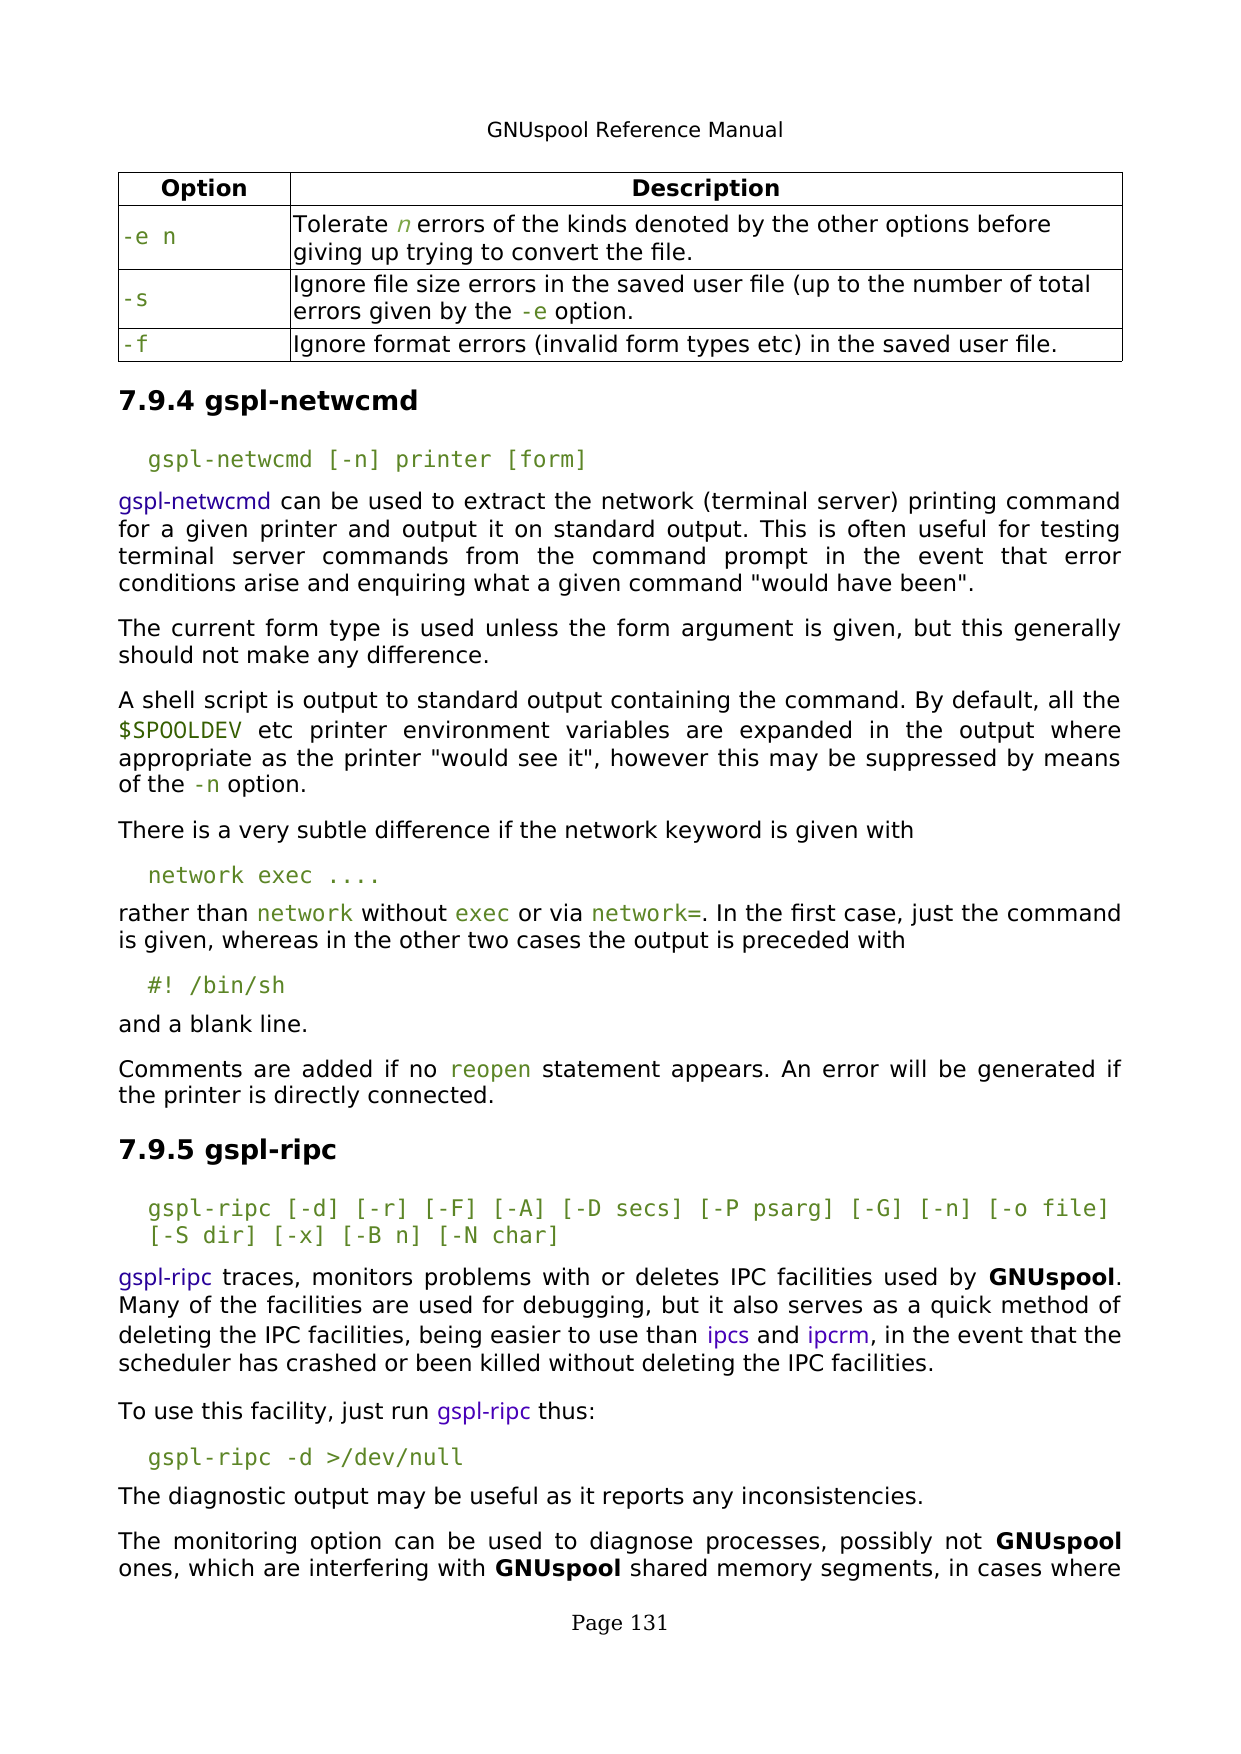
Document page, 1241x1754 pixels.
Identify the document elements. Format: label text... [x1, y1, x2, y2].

text There is a very subtle difference if the network keyword is given with [118, 817, 1122, 843]
text gspl-ripc [-d] [-r] [-F] [-A] [-D secs] [-P psarg] [-G] [-n] [-o file] [-S dir] [-x] [-B n] [-N char] [148, 1195, 1122, 1249]
text network exec .... [148, 862, 1122, 889]
text Comments are added if no reopen statement appears. An error will be generated if the printer is directly connected. [118, 1056, 1122, 1109]
table_cell -s [119, 270, 290, 328]
table_cell Tolerate n errors of the kinds denoted by the other options before giving up trying to convert the file. [291, 206, 1122, 269]
text and a blank line. [118, 1011, 1122, 1038]
text gspl-ripc traces, monitors problems with or deletes IPC facilities used by GNUspool. Many of the facilities are used for debugging, but it also serves as a quick method of deleting the IPC facilities, being easier to use than ipcs and ipcrm, in the event that the scheduler has crashed or been killed without deleting the IPC facilities. [118, 1261, 1122, 1377]
text #! /bin/sh [148, 972, 1122, 999]
table_cell -f [119, 329, 290, 361]
text A shell script is output to standard output containing the command. By default, all the $SPOOLDEV etc printer environment variables are expanded in the output where appropriate as the printer "would see it", however this may be suppressed by means of the -n option. [118, 687, 1122, 798]
text The monitoring option can be used to diagnose processes, possibly not GNUspool ones, which are interfering with GNUspool shared memory segments, in cases where [118, 1528, 1122, 1582]
text gspl-netwcmd [-n] printer [form] [148, 447, 1122, 473]
text The current form type is used unless the form argument is given, but this generally should not make any difference. [118, 615, 1122, 668]
table_cell Ignore file size errors in the saved user file (up to the number of total errors given by the -e option. [291, 270, 1122, 328]
text rather than network without exec or via network=. In the first case, just the command is given, whereas in the other two cases the output is preceded with [118, 900, 1122, 954]
subtitle gspl-netwcmd [118, 386, 1122, 417]
text gspl-ripc -d >/dev/null [148, 1444, 1122, 1471]
table_header Description [291, 173, 1122, 205]
table_header Option [119, 173, 290, 205]
table_cell -e n [119, 206, 290, 269]
text The diagnostic output may be useful as it reports any inconsistencies. [118, 1483, 1122, 1510]
text gspl-netwcmd can be used to extract the network (terminal server) printing command for a given printer and output it on standard output. This is often useful for testing terminal server commands from the command prompt in the event that error conditions arise and enquiring what a given command "would have been". [118, 485, 1122, 597]
table_cell Ignore format errors (invalid form types etc) in the saved user file. [291, 329, 1122, 361]
text To use this facility, just run gspl-ripc thus: [118, 1395, 1122, 1426]
subtitle gspl-ripc [118, 1134, 1122, 1166]
